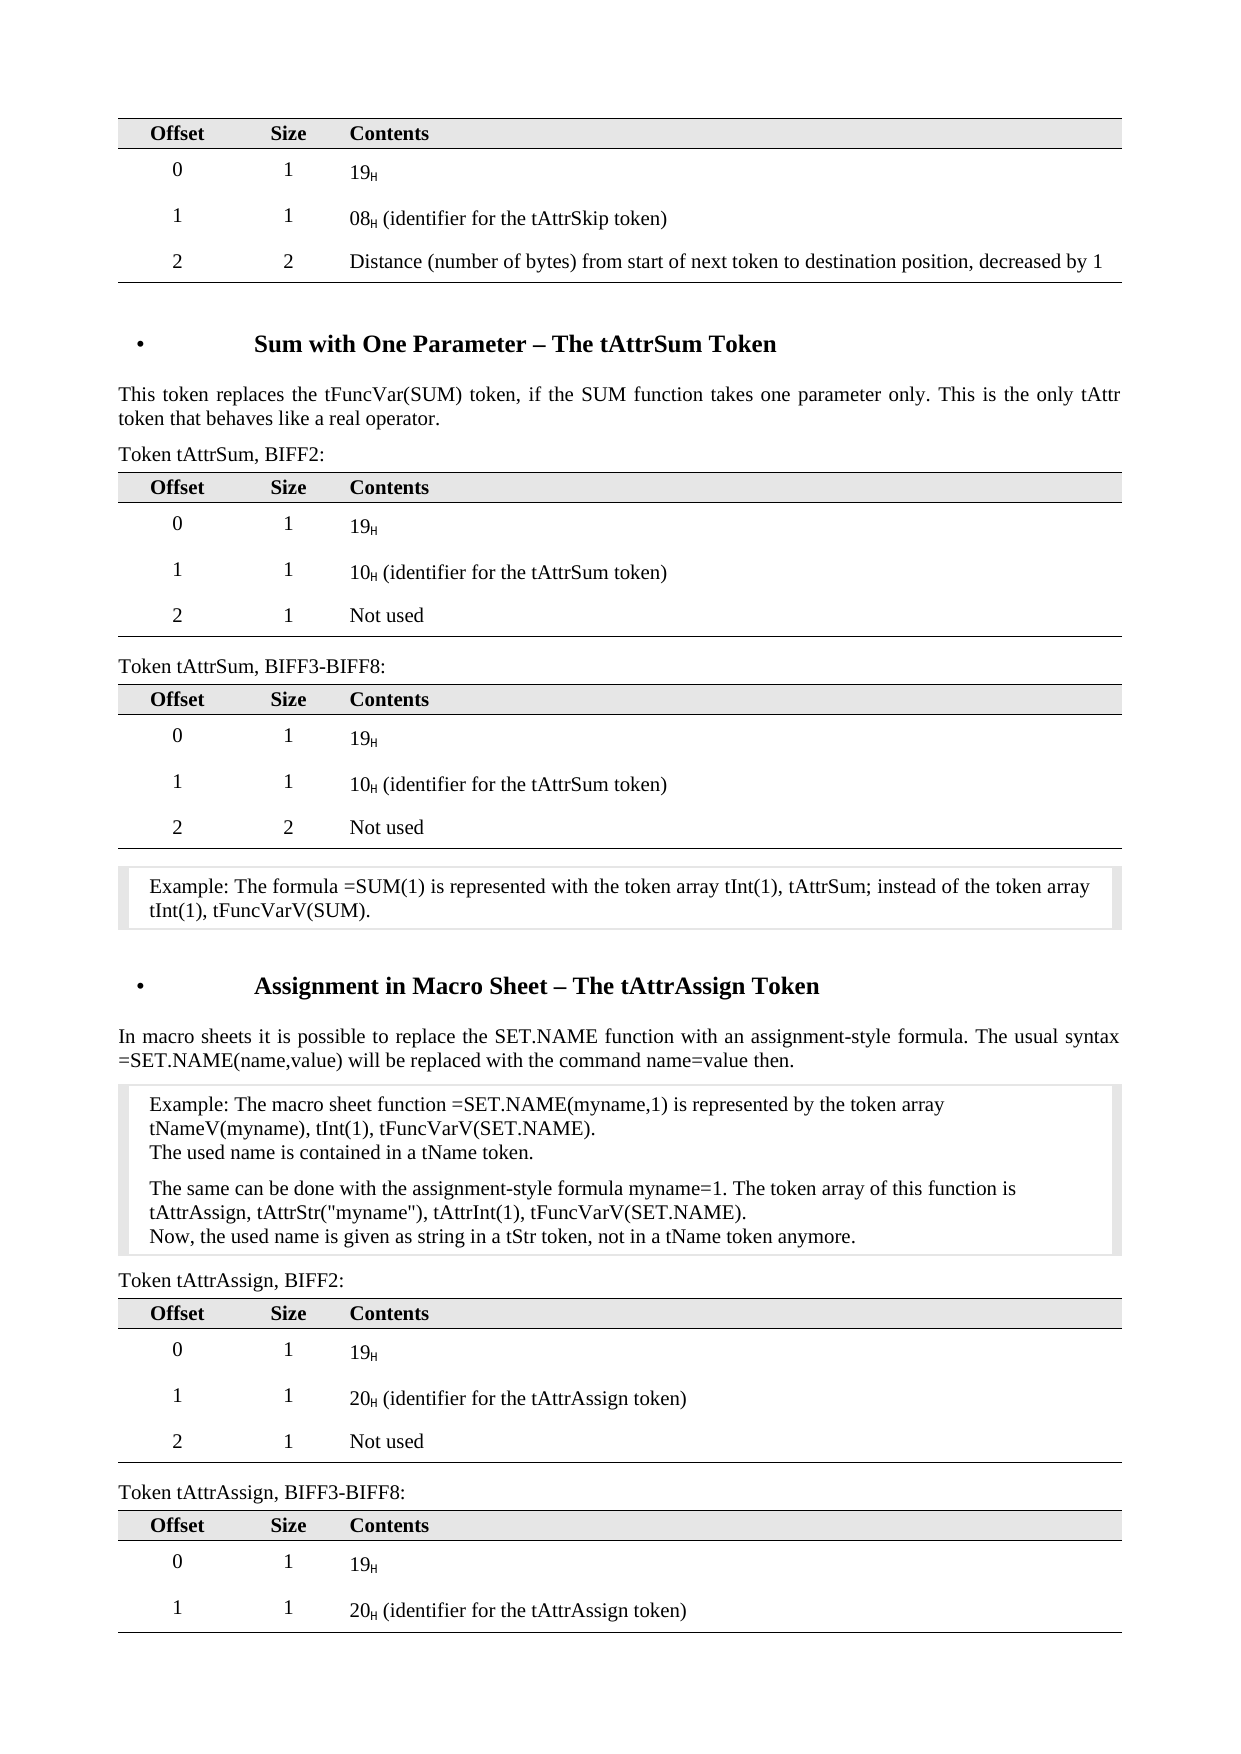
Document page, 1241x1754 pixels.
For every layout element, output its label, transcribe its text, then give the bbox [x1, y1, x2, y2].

table_cell Not used [340, 594, 1122, 636]
table_header Offset [118, 1299, 236, 1328]
text This token replaces the tFuncVar(SUM) token, if the SUM function takes one parameter only. This is the only tAttr token that behaves like a real operator. [118, 382, 1122, 430]
table_cell 1 [118, 1586, 236, 1632]
text Token tAttrSum, BIFF2: [118, 442, 1122, 466]
table_cell 0 [118, 149, 236, 194]
table_cell 19H [340, 715, 1122, 760]
table_cell 1 [236, 1541, 340, 1586]
table_cell 2 [118, 594, 236, 636]
table_cell 2 [118, 806, 236, 848]
table_cell Distance (number of bytes) from start of next token to destination position, decreased by 1 [340, 241, 1122, 282]
table_cell 1 [118, 548, 236, 594]
table_header Size [236, 685, 340, 714]
table_cell 1 [236, 1374, 340, 1420]
table_header Contents [340, 119, 1122, 148]
table_cell 10H (identifier for the tAttrSum token) [340, 760, 1122, 806]
table_header Offset [118, 1511, 236, 1540]
table_header Size [236, 119, 340, 148]
table_cell 1 [236, 715, 340, 760]
table_cell 1 [118, 194, 236, 241]
table_cell 2 [236, 241, 340, 282]
table_cell 10H (identifier for the tAttrSum token) [340, 548, 1122, 594]
table_cell Not used [340, 1420, 1122, 1462]
table_header Size [236, 473, 340, 502]
text Token tAttrSum, BIFF3-BIFF8: [118, 654, 1122, 678]
table_cell 0 [118, 715, 236, 760]
text In macro sheets it is possible to replace the SET.NAME function with an assignment-style formula. The usual syntax =SET.NAME(name,value) will be replaced with the command name=value then. [118, 1024, 1122, 1072]
table_cell 2 [118, 241, 236, 282]
table_cell 0 [118, 1329, 236, 1374]
table_header Contents [340, 1299, 1122, 1328]
text Token tAttrAssign, BIFF2: [118, 1268, 1122, 1292]
table_cell 20H (identifier for the tAttrAssign token) [340, 1586, 1122, 1632]
table_header Contents [340, 685, 1122, 714]
table_cell 19H [340, 149, 1122, 194]
text Example: The formula =SUM(1) is represented with the token array tInt(1), tAttrSum; instead of the token array tInt(1), tFuncVarV(SUM). [129, 868, 1112, 928]
table_header Contents [340, 473, 1122, 502]
table_cell 1 [236, 194, 340, 241]
table_cell 19H [340, 1541, 1122, 1586]
text The same can be done with the assignment-style formula myname=1. The token array of this function is tAttrAssign, tAttrStr("myname"), tAttrInt(1), tFuncVarV(SET.NAME). Now, the used name is given as string in a tStr token, not in a tName token anymore. [129, 1168, 1112, 1254]
table_cell 0 [118, 503, 236, 548]
table_cell 1 [236, 594, 340, 636]
text Token tAttrAssign, BIFF3-BIFF8: [118, 1480, 1122, 1504]
table_header Size [236, 1511, 340, 1540]
table_header Contents [340, 1511, 1122, 1540]
table_header Offset [118, 119, 236, 148]
table_cell 1 [236, 1329, 340, 1374]
table_cell Not used [340, 806, 1122, 848]
table_cell 1 [118, 760, 236, 806]
table_header Size [236, 1299, 340, 1328]
table_cell 19H [340, 503, 1122, 548]
table_cell 1 [118, 1374, 236, 1420]
list Assignment in Macro Sheet – The tAttrAssign Token [136, 971, 1122, 1000]
text Example: The macro sheet function =SET.NAME(myname,1) is represented by the token array tNameV(myname), tInt(1), tFuncVarV(SET.NAME). The used name is contained in a tName token. [129, 1086, 1112, 1164]
list Sum with One Parameter – The tAttrSum Token [136, 329, 1122, 358]
table_cell 1 [236, 760, 340, 806]
table_header Offset [118, 473, 236, 502]
table_cell 20H (identifier for the tAttrAssign token) [340, 1374, 1122, 1420]
table_cell 19H [340, 1329, 1122, 1374]
table_cell 1 [236, 503, 340, 548]
table_cell 1 [236, 548, 340, 594]
table_header Offset [118, 685, 236, 714]
table_cell 1 [236, 1420, 340, 1462]
table_cell 08H (identifier for the tAttrSkip token) [340, 194, 1122, 241]
table_cell 2 [236, 806, 340, 848]
table_cell 2 [118, 1420, 236, 1462]
table_cell 1 [236, 149, 340, 194]
table_cell 0 [118, 1541, 236, 1586]
table_cell 1 [236, 1586, 340, 1632]
